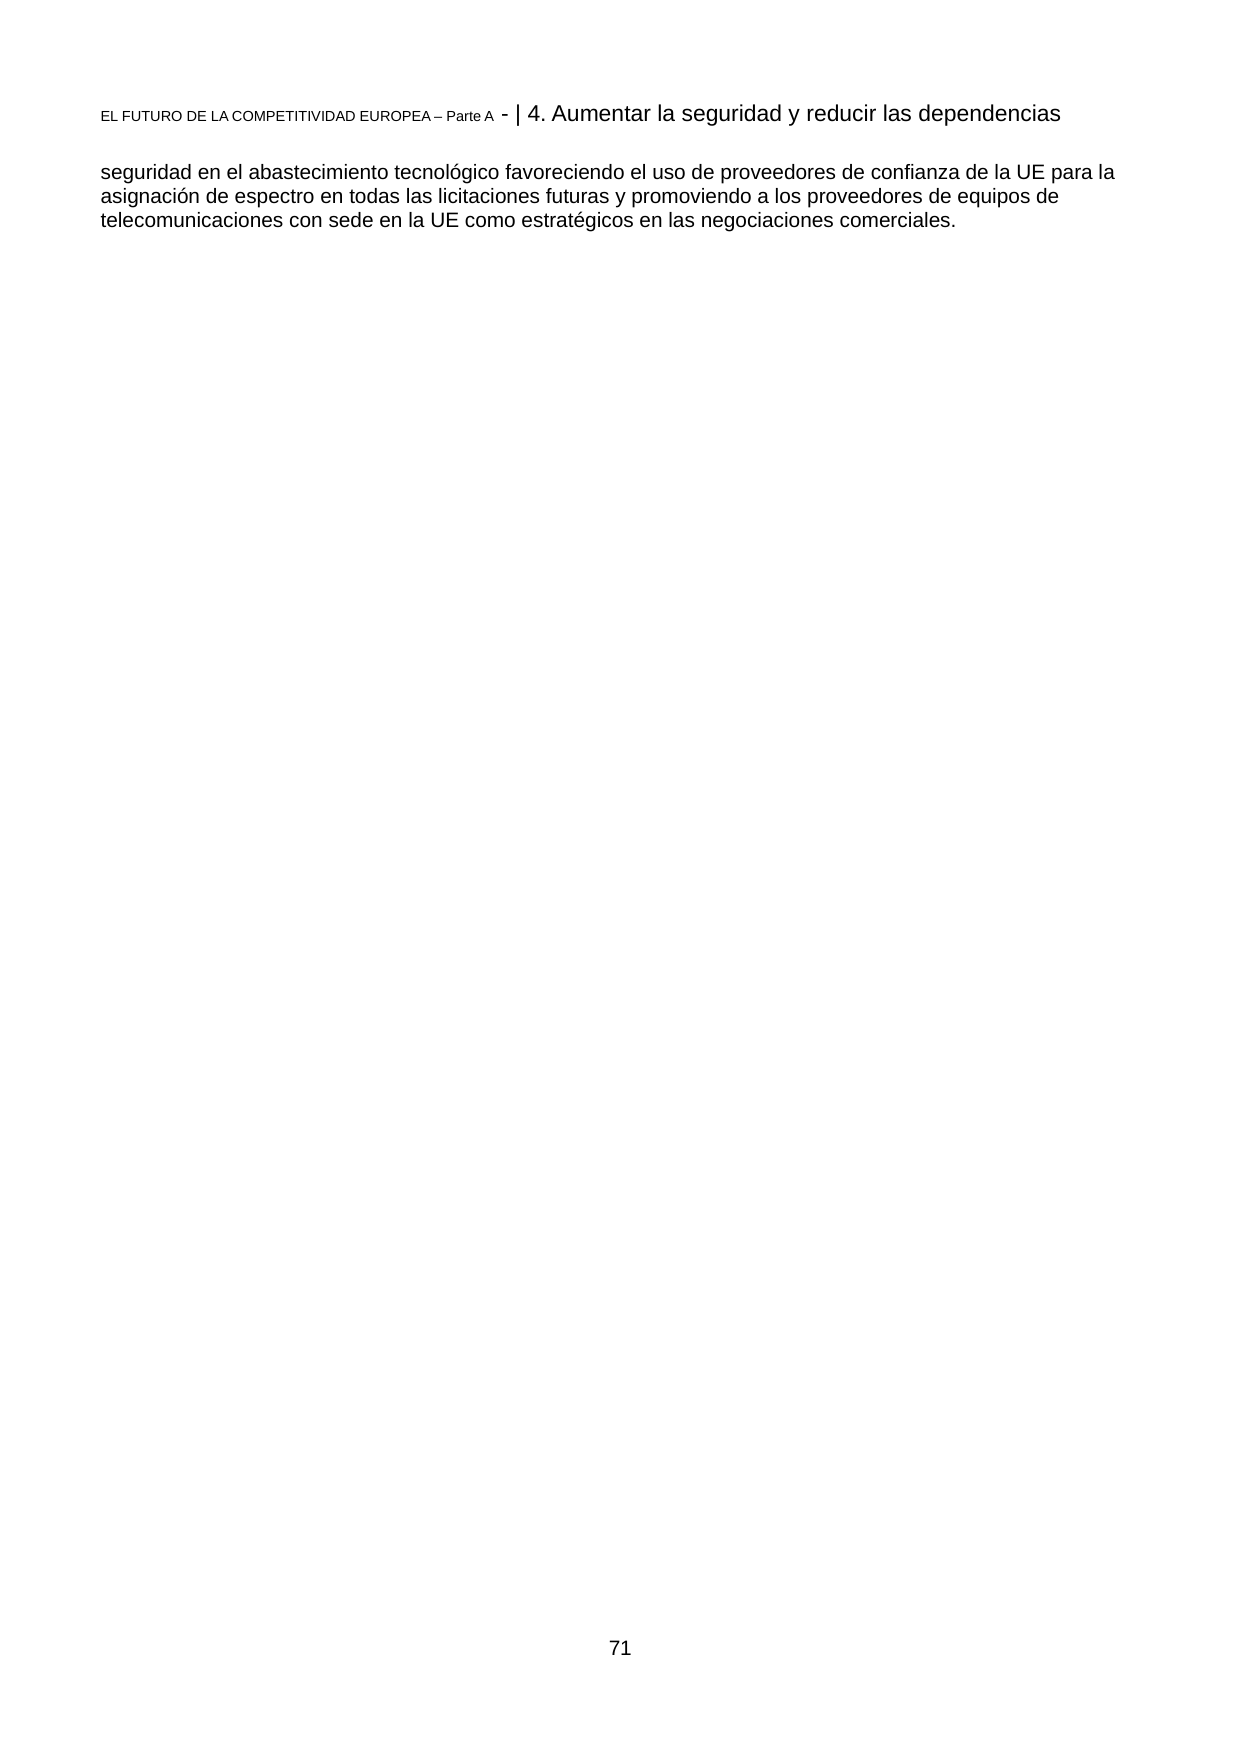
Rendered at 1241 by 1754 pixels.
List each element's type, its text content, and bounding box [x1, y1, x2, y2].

text seguridad en el abastecimiento tecnológico favoreciendo el uso de proveedores de confianza de la UE para la asignación de espectro en todas las licitaciones futuras y promoviendo a los proveedores de equipos de telecomunicaciones con sede en la UE como estratégicos en las negociaciones comerciales. [100, 159, 1140, 231]
